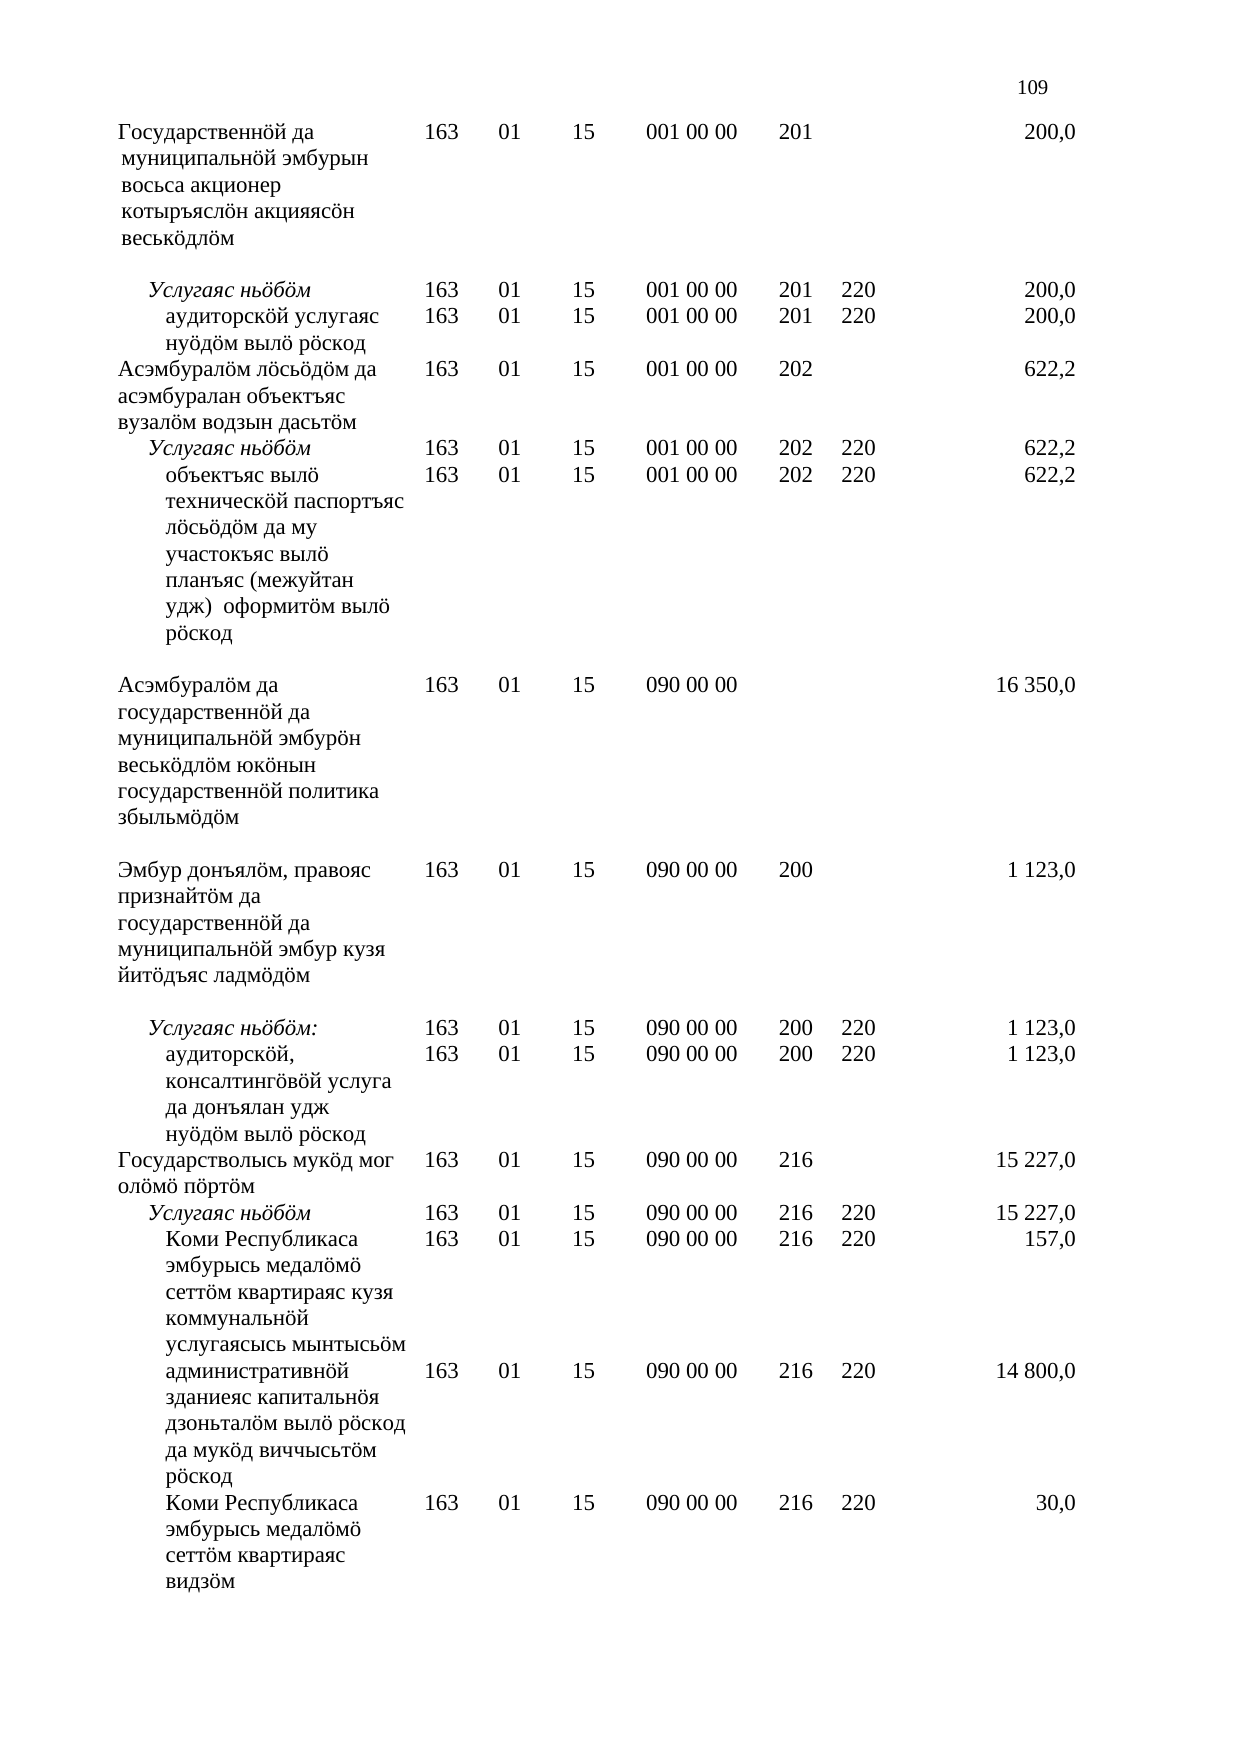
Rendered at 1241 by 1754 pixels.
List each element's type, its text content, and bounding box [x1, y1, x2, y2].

table_cell 202 [770, 461, 832, 672]
table_cell 090 00 00 [637, 1014, 770, 1041]
table_cell Услугаяс ньöбöм [109, 276, 415, 303]
table_cell 202 [770, 355, 832, 434]
table_cell 15 [563, 1146, 637, 1199]
table_cell [832, 1146, 906, 1199]
table_cell 15 227,0 [906, 1146, 1084, 1199]
table_cell 1 123,0 [906, 856, 1084, 1014]
table_cell 163 [415, 276, 489, 303]
table_cell 163 [415, 303, 489, 355]
table_cell 15 [563, 1357, 637, 1488]
table_cell 622,2 [906, 434, 1084, 461]
table_cell 01 [489, 1146, 563, 1199]
table_cell 16 350,0 [906, 672, 1084, 856]
table_cell 200 [770, 1014, 832, 1041]
table_cell 01 [489, 1357, 563, 1488]
table_cell аудиторскöй, консалтингöвöй услуга да донъялан удж нуöдöм вылö рöскод [109, 1041, 415, 1146]
table_cell [832, 355, 906, 434]
table_cell 001 00 00 [637, 303, 770, 355]
table_cell 15 [563, 434, 637, 461]
table_cell 220 [832, 1041, 906, 1146]
table_cell 15 [563, 303, 637, 355]
table_cell 220 [832, 1357, 906, 1488]
table_cell 202 [770, 434, 832, 461]
table_cell 220 [832, 1014, 906, 1041]
table_cell 200,0 [906, 303, 1084, 355]
table_cell 15 [563, 461, 637, 672]
table_cell 090 00 00 [637, 1199, 770, 1225]
table_cell 220 [832, 276, 906, 303]
table_cell 201 [770, 303, 832, 355]
table_cell Асэмбуралöм лöсьöдöм да асэмбуралан объектъяс вузалöм водзын дасьтöм [109, 355, 415, 434]
table_cell 001 00 00 [637, 118, 770, 276]
table_cell 216 [770, 1489, 832, 1594]
table_cell 01 [489, 303, 563, 355]
table_cell 163 [415, 355, 489, 434]
table_cell [832, 672, 906, 856]
table_cell объектъяс вылö техническöй паспортъяс лöсьöдöм да му участокъяс вылö планъяс (межуйтан удж) оформитöм вылö рöскод [109, 461, 415, 672]
table_cell 15 [563, 118, 637, 276]
table_cell 15 [563, 856, 637, 1014]
table_cell 15 [563, 1041, 637, 1146]
table_cell 201 [770, 118, 832, 276]
table_cell 01 [489, 1225, 563, 1357]
table_cell 200,0 [906, 276, 1084, 303]
table_cell 163 [415, 1014, 489, 1041]
table_cell 090 00 00 [637, 1146, 770, 1199]
table_cell 163 [415, 672, 489, 856]
table_cell 163 [415, 118, 489, 276]
table_cell 14 800,0 [906, 1357, 1084, 1488]
table_cell 201 [770, 276, 832, 303]
table_cell 01 [489, 856, 563, 1014]
table_cell аудиторскöй услугаяс нуöдöм вылö рöскод [109, 303, 415, 355]
table_cell Асэмбуралöм да государственнöй да муниципальнöй эмбурöн веськöдлöм юкöнын государственнöй политика збыльмöдöм [109, 672, 415, 856]
table_cell 622,2 [906, 461, 1084, 672]
table_cell административнöй зданиеяс капитальнöя дзоньталöм вылö рöскод да мукöд виччысьтöм рöскод [109, 1357, 415, 1488]
table_cell 163 [415, 434, 489, 461]
table_cell 200 [770, 1041, 832, 1146]
table_cell 090 00 00 [637, 672, 770, 856]
table_cell 01 [489, 672, 563, 856]
table_cell 220 [832, 1225, 906, 1357]
table_cell 1 123,0 [906, 1041, 1084, 1146]
table_cell Услугаяс ньöбöм [109, 1199, 415, 1225]
table_cell 15 227,0 [906, 1199, 1084, 1225]
table_cell Услугаяс ньöбöм: [109, 1014, 415, 1041]
table_cell 216 [770, 1199, 832, 1225]
table_cell 090 00 00 [637, 1225, 770, 1357]
table_cell 163 [415, 1199, 489, 1225]
table_cell 216 [770, 1146, 832, 1199]
table_cell 163 [415, 461, 489, 672]
table_cell 090 00 00 [637, 1041, 770, 1146]
table_cell 216 [770, 1357, 832, 1488]
table_cell [832, 118, 906, 276]
table_cell Государственнöй да муниципальнöй эмбурын восьса акционер котыръяслöн акцияясöн веськöдлöм [109, 118, 415, 276]
table_cell 01 [489, 1199, 563, 1225]
table_cell Государстволысь мукöд мог олöмö пöртöм [109, 1146, 415, 1199]
table_cell 090 00 00 [637, 1357, 770, 1488]
table_cell 163 [415, 1489, 489, 1594]
table_cell 220 [832, 434, 906, 461]
table_cell 01 [489, 434, 563, 461]
table_cell 15 [563, 355, 637, 434]
table_cell 01 [489, 276, 563, 303]
table_cell 622,2 [906, 355, 1084, 434]
table_cell 163 [415, 1146, 489, 1199]
table_cell 163 [415, 856, 489, 1014]
table_cell 200 [770, 856, 832, 1014]
table_cell 220 [832, 1199, 906, 1225]
table_cell 090 00 00 [637, 1489, 770, 1594]
table_cell 15 [563, 1014, 637, 1041]
table_cell Коми Республикаса эмбурысь медалöмö сеттöм квартираяс кузя коммунальнöй услугаясысь мынтысьöм [109, 1225, 415, 1357]
table_cell 200,0 [906, 118, 1084, 276]
table_cell 15 [563, 1199, 637, 1225]
table_cell 30,0 [906, 1489, 1084, 1594]
table_cell 220 [832, 303, 906, 355]
table_cell 001 00 00 [637, 461, 770, 672]
table_cell 15 [563, 672, 637, 856]
table_cell [770, 672, 832, 856]
table_cell 220 [832, 1489, 906, 1594]
table_cell 01 [489, 461, 563, 672]
table_cell 216 [770, 1225, 832, 1357]
table_cell 157,0 [906, 1225, 1084, 1357]
table_cell 163 [415, 1225, 489, 1357]
table_cell 001 00 00 [637, 434, 770, 461]
table_cell 01 [489, 1489, 563, 1594]
table_cell 001 00 00 [637, 355, 770, 434]
table_cell 163 [415, 1357, 489, 1488]
table_cell 15 [563, 1225, 637, 1357]
table_cell 090 00 00 [637, 856, 770, 1014]
table_cell 01 [489, 1014, 563, 1041]
table_cell 220 [832, 461, 906, 672]
table_cell Коми Республикаса эмбурысь медалöмö сеттöм квартираяс видзöм [109, 1489, 415, 1594]
table_cell Эмбур донъялöм, правояс признайтöм да государственнöй да муниципальнöй эмбур кузя йитöдъяс ладмöдöм [109, 856, 415, 1014]
table_cell 15 [563, 276, 637, 303]
table_cell 01 [489, 1041, 563, 1146]
table_cell 15 [563, 1489, 637, 1594]
table_cell 1 123,0 [906, 1014, 1084, 1041]
table_cell [832, 856, 906, 1014]
table_cell 01 [489, 118, 563, 276]
table_cell 001 00 00 [637, 276, 770, 303]
table_cell 163 [415, 1041, 489, 1146]
table_cell 01 [489, 355, 563, 434]
table_cell Услугаяс ньöбöм [109, 434, 415, 461]
